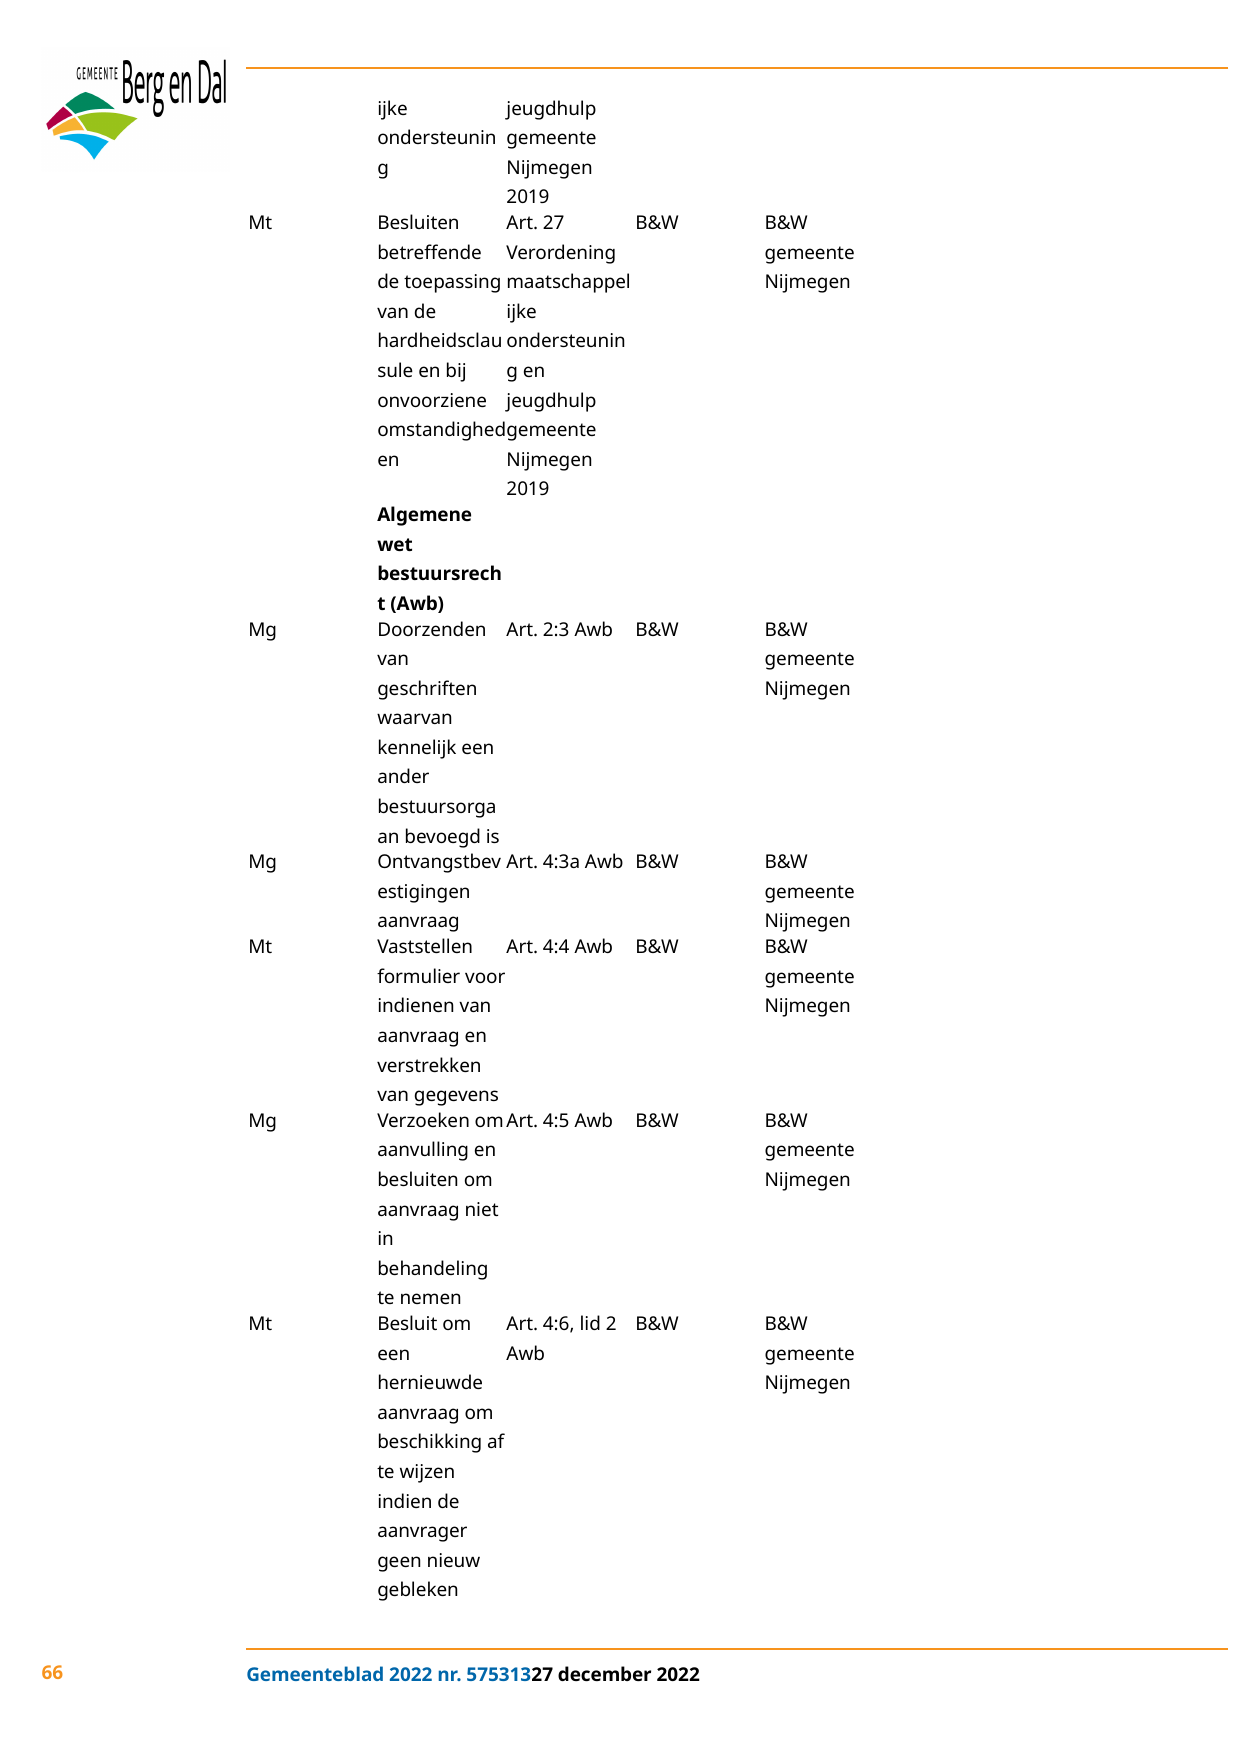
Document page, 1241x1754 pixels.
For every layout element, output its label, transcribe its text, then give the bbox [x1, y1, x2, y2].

table_cell Art. 4:3a Awb [506, 849, 635, 933]
table_cell [248, 501, 377, 616]
table_cell Mt [248, 1310, 377, 1602]
table_cell B&W [635, 209, 764, 501]
table_cell [1023, 95, 1152, 209]
table_cell jeugdhulp gemeente Nijmegen 2019 [506, 95, 635, 209]
table_cell Art. 27 Verordening maatschappelijke ondersteuning en jeugdhulp gemeente Nijmegen 2019 [506, 209, 635, 501]
table_cell [894, 501, 1022, 616]
table_cell Mg [248, 616, 377, 848]
table_cell Mg [248, 849, 377, 933]
table_cell [635, 95, 764, 209]
table_cell [506, 501, 635, 616]
table_cell B&W [635, 1107, 764, 1310]
table_cell Besluiten betreffende de toepassing van de hardheidsclausule en bij onvoorziene omstandigheden [377, 209, 506, 501]
table_cell [248, 95, 377, 209]
table_cell Art. 4:5 Awb [506, 1107, 635, 1310]
table_cell [894, 616, 1022, 848]
table_cell Vaststellen formulier voor indienen van aanvraag en verstrekken van gegevens [377, 934, 506, 1107]
table_cell Verzoeken om aanvulling en besluiten om aanvraag niet in behandeling te nemen [377, 1107, 506, 1310]
table_cell B&W gemeente Nijmegen [764, 616, 893, 848]
table_cell [894, 1310, 1022, 1602]
table_cell [1023, 501, 1152, 616]
table_cell Besluit om een hernieuwde aanvraag om beschikking af te wijzen indien de aanvrager geen nieuw gebleken [377, 1310, 506, 1602]
table_cell B&W gemeente Nijmegen [764, 1107, 893, 1310]
table_cell B&W [635, 616, 764, 848]
table_cell B&W gemeente Nijmegen [764, 849, 893, 933]
table_cell [894, 934, 1022, 1107]
table_cell [764, 95, 893, 209]
table_cell B&W gemeente Nijmegen [764, 934, 893, 1107]
table_cell B&W [635, 849, 764, 933]
table_cell Ontvangstbevestigingen aanvraag [377, 849, 506, 933]
table_cell B&W gemeente Nijmegen [764, 209, 893, 501]
table_cell [894, 95, 1022, 209]
table_cell ijke ondersteuning [377, 95, 506, 209]
table_cell [764, 501, 893, 616]
table_cell Art. 2:3 Awb [506, 616, 635, 848]
table_cell [1023, 1107, 1152, 1310]
table_cell [1023, 209, 1152, 501]
table_cell [1023, 1310, 1152, 1602]
table_cell [894, 209, 1022, 501]
table_cell Art. 4:4 Awb [506, 934, 635, 1107]
table_cell [894, 849, 1022, 933]
table_cell [1023, 849, 1152, 933]
table_cell Doorzenden van geschriften waarvan kennelijk een ander bestuursorgaan bevoegd is [377, 616, 506, 848]
table_cell Mt [248, 934, 377, 1107]
table_cell B&W gemeente Nijmegen [764, 1310, 893, 1602]
table_cell [1023, 616, 1152, 848]
table_cell B&W [635, 934, 764, 1107]
table_cell [894, 1107, 1022, 1310]
table_cell Mg [248, 1107, 377, 1310]
table_cell [1023, 934, 1152, 1107]
table_cell B&W [635, 1310, 764, 1602]
table_cell [635, 501, 764, 616]
table_cell Algemene wet bestuursrecht (Awb) [377, 501, 506, 616]
table_cell Mt [248, 209, 377, 501]
picture [41, 47, 231, 172]
table_cell Art. 4:6, lid 2 Awb [506, 1310, 635, 1602]
